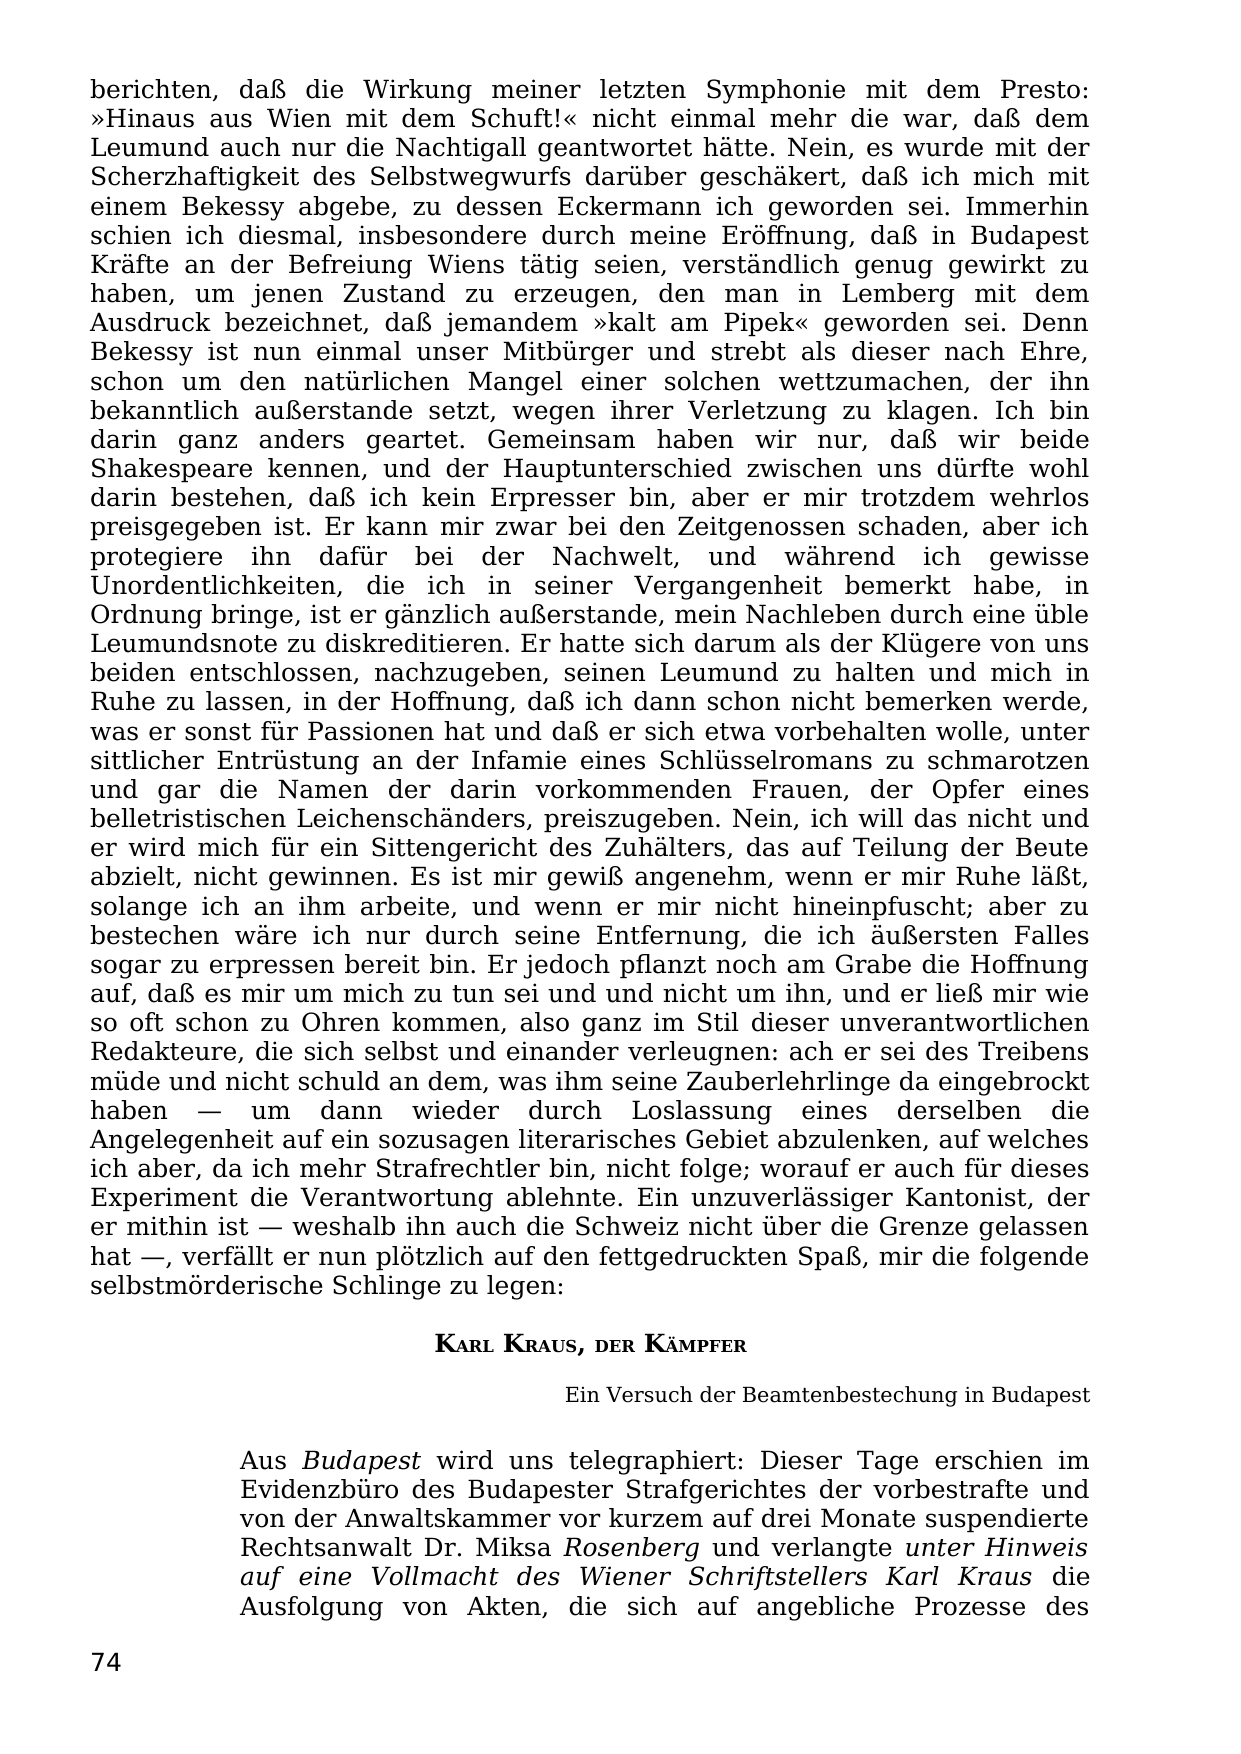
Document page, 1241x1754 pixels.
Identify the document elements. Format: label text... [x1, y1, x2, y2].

text Karl Kraus, der Kämpfer [90, 1300, 1091, 1358]
text Ein Versuch der Beamtenbestechung in Budapest [90, 1383, 1091, 1407]
text berichten, daß die Wirkung meiner letzten Symphonie mit dem Presto: »Hinaus aus Wien mit dem Schuft!« nicht einmal mehr die war, daß dem Leumund auch nur die Nachtigall geantwortet hätte. Nein, es wurde mit der Scherzhaftigkeit des Selbstwegwurfs darüber geschäkert, daß ich mich mit einem Bekessy abgebe, zu dessen Eckermann ich geworden sei. Immerhin schien ich diesmal, insbesondere durch meine Eröffnung, daß in Budapest Kräfte an der Befreiung Wiens tätig seien, verständlich genug gewirkt zu haben, um jenen Zustand zu erzeugen, den man in Lemberg mit dem Ausdruck bezeichnet, daß jemandem »kalt am Pipek« geworden sei. Denn Bekessy ist nun einmal unser Mitbürger und strebt als dieser nach Ehre, schon um den natürlichen Mangel einer solchen wettzumachen, der ihn bekanntlich außerstande setzt, wegen ihrer Verletzung zu klagen. Ich bin darin ganz anders geartet. Gemeinsam haben wir nur, daß wir beide Shakespeare kennen, und der Hauptunterschied zwischen uns dürfte wohl darin bestehen, daß ich kein Erpresser bin, aber er mir trotzdem wehrlos preisgegeben ist. Er kann mir zwar bei den Zeitgenossen schaden, aber ich protegiere ihn dafür bei der Nachwelt, und während ich gewisse Unordentlichkeiten, die ich in seiner Vergangenheit bemerkt habe, in Ordnung bringe, ist er gänzlich außerstande, mein Nachleben durch eine üble Leumundsnote zu diskreditieren. Er hatte sich darum als der Klügere von uns beiden entschlossen, nachzugeben, seinen Leumund zu halten und mich in Ruhe zu lassen, in der Hoffnung, daß ich dann schon nicht bemerken werde, was er sonst für Passionen hat und daß er sich etwa vorbehalten wolle, unter sittlicher Entrüstung an der Infamie eines Schlüsselromans zu schmarotzen und gar die Namen der darin vorkommenden Frauen, der Opfer eines belletristischen Leichenschänders, preiszugeben. Nein, ich will das nicht und er wird mich für ein Sittengericht des Zuhälters, das auf Teilung der Beute abzielt, nicht gewinnen. Es ist mir gewiß angenehm, wenn er mir Ruhe läßt, solange ich an ihm arbeite, und wenn er mir nicht hineinpfuscht; aber zu bestechen wäre ich nur durch seine Entfernung, die ich äußersten Falles sogar zu erpressen bereit bin. Er jedoch pflanzt noch am Grabe die Hoffnung auf, daß es mir um mich zu tun sei und und nicht um ihn, und er ließ mir wie so oft schon zu Ohren kommen, also ganz im Stil dieser unverantwortlichen Redakteure, die sich selbst und einander verleugnen: ach er sei des Treibens müde und nicht schuld an dem, was ihm seine Zauberlehrlinge da eingebrockt haben — um dann wieder durch Loslassung eines derselben die Angelegenheit auf ein sozusagen literarisches Gebiet abzulenken, auf welches ich aber, da ich mehr Strafrechtler bin, nicht folge; worauf er auch für dieses Experiment die Verantwortung ablehnte. Ein unzuverlässiger Kantonist, der er mithin ist — weshalb ihn auch die Schweiz nicht über die Grenze gelassen hat —, verfällt er nun plötzlich auf den fettgedruckten Spaß, mir die folgende selbstmörderische Schlinge zu legen: [90, 75, 1091, 1300]
text Aus Budapest wird uns telegraphiert: Dieser Tage erschien im Evidenzbüro des Budapester Strafgerichtes der vorbestrafte und von der Anwaltskammer vor kurzem auf drei Monate suspendierte Rechtsanwalt Dr. Miksa Rosenberg und verlangte unter Hinweis auf eine Vollmacht des Wiener Schriftstellers Karl Kraus die Ausfolgung von Akten, die sich auf angebliche Prozesse des [240, 1421, 1091, 1621]
